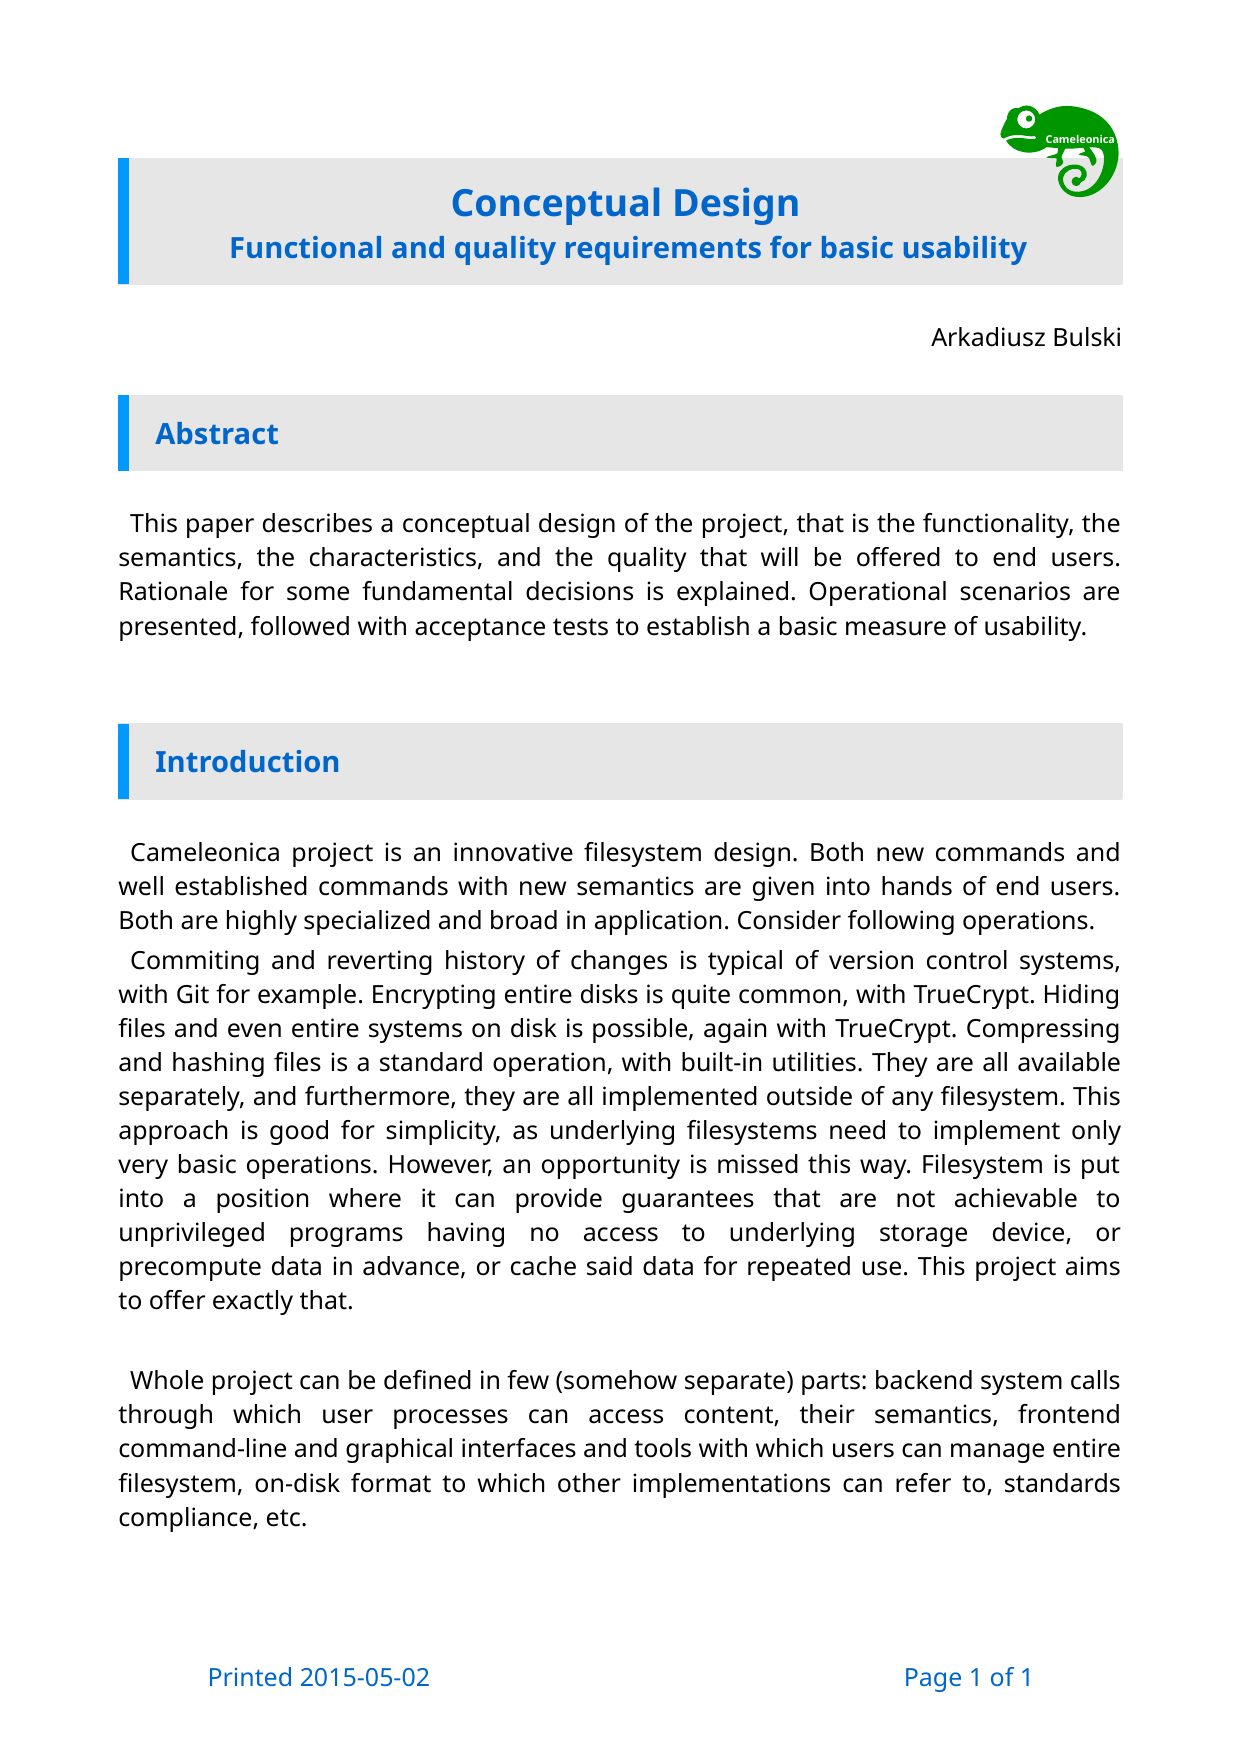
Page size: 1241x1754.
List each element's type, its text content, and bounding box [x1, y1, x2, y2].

text Arkadiusz Bulski [118, 320, 1122, 354]
subtitle Introduction [129, 725, 1122, 799]
text Whole project can be defined in few (somehow separate) parts: backend system calls through which user processes can access content, their semantics, frontend command-line and graphical interfaces and tools with which users can manage entire filesystem, on-disk format to which other implementations can refer to, standards compliance, etc. [118, 1363, 1122, 1533]
text This paper describes a conceptual design of the project, that is the functionality, the semantics, the characteristics, and the quality that will be offered to end users. Rationale for some fundamental decisions is explained. Operational scenarios are presented, followed with acceptance tests to establish a basic measure of usability. [118, 506, 1122, 642]
text Commiting and reverting history of changes is typical of version control systems, with Git for example. Encrypting entire disks is quite common, with TrueCrypt. Hiding files and even entire systems on disk is possible, again with TrueCrypt. Compressing and hashing files is a standard operation, with built-in utilities. They are all available separately, and furthermore, they are all implemented outside of any filesystem. This approach is good for simplicity, as underlying filesystems need to implement only very basic operations. However, an opportunity is missed this way. Filesystem is put into a position where it can provide guarantees that are not achievable to unprivileged programs having no access to underlying storage device, or precompute data in advance, or cache said data for repeated use. This project aims to offer exactly that. [118, 942, 1122, 1317]
title Conceptual Design Functional and quality requirements for basic usability [129, 159, 1122, 284]
text Cameleonica project is an innovative filesystem design. Both new commands and well established commands with new semantics are given into hands of end users. Both are highly specialized and broad in application. Consider following operations. [118, 834, 1122, 936]
subtitle Abstract [129, 396, 1122, 470]
